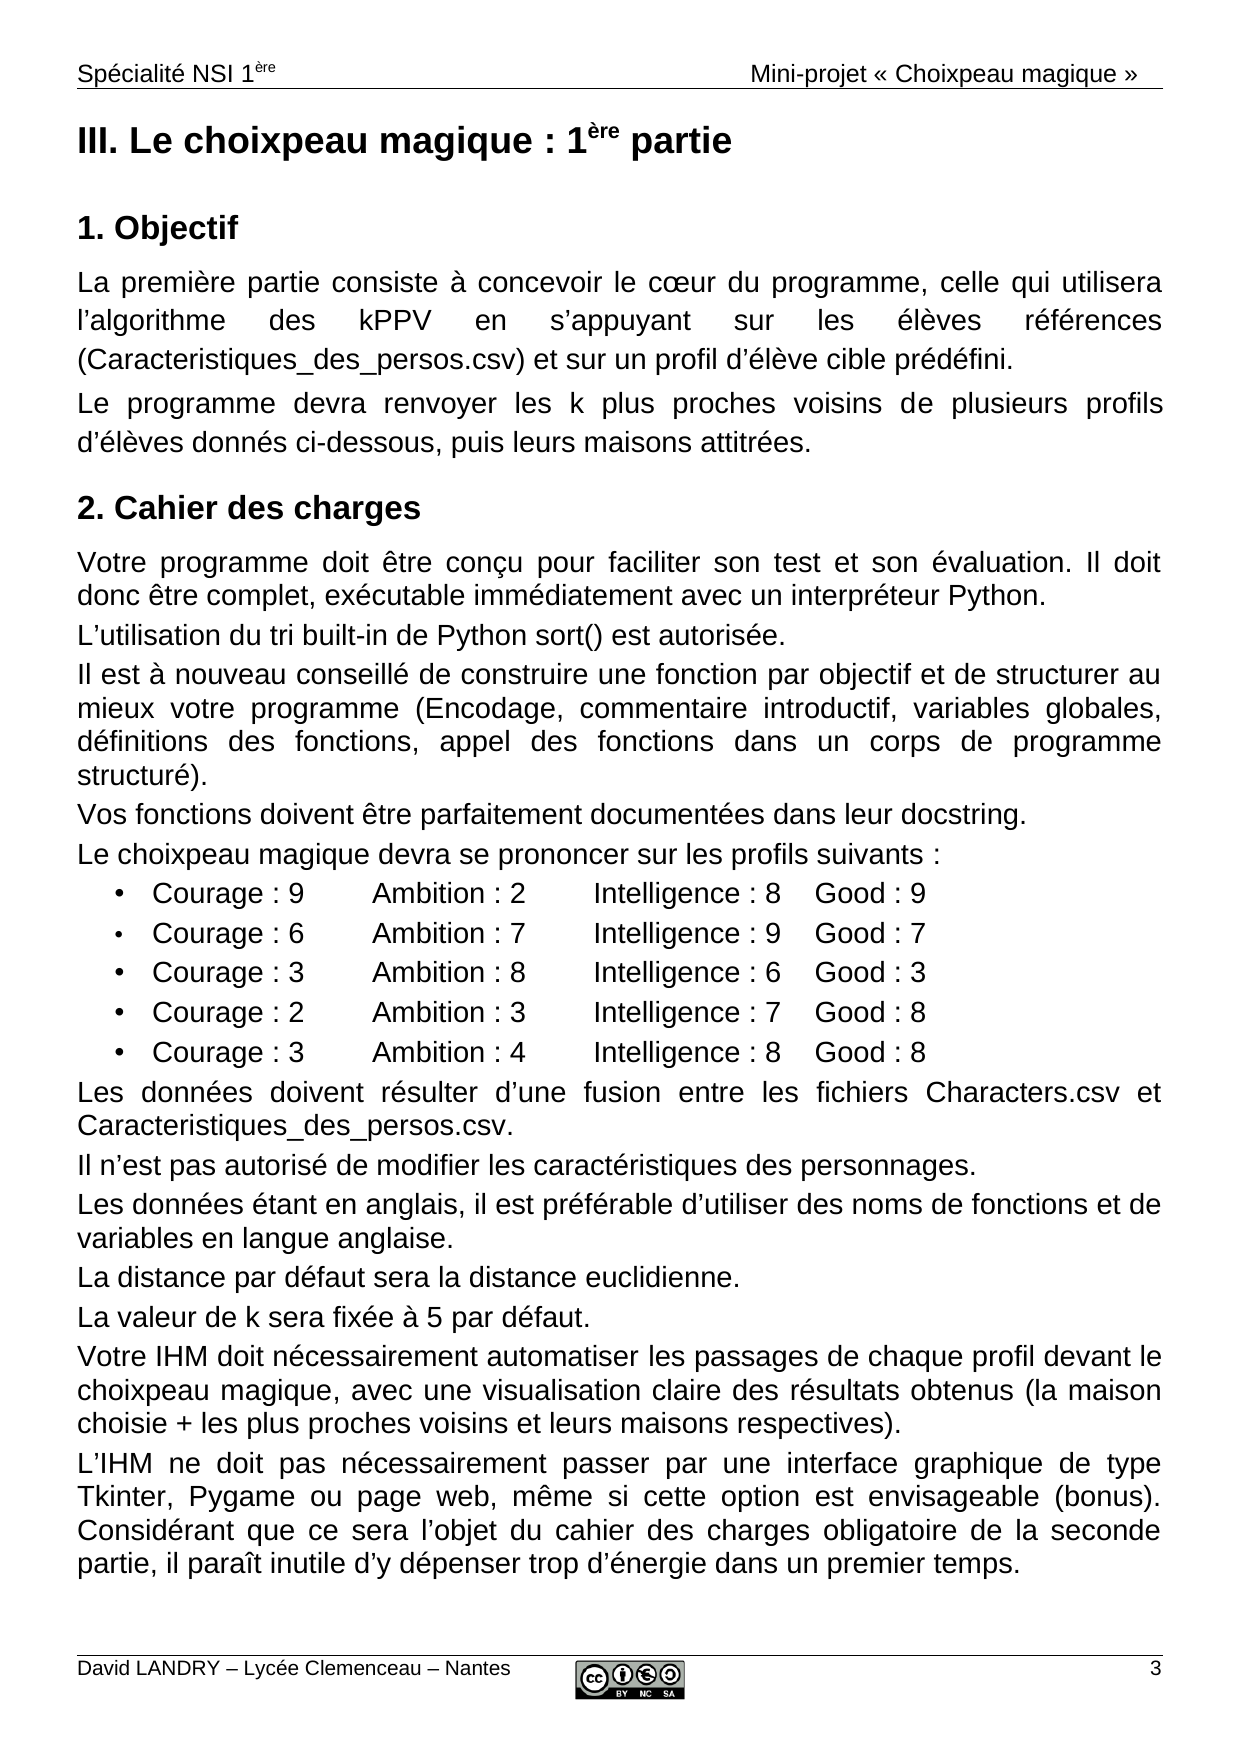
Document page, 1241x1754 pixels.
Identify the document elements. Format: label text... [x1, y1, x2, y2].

text Il est à nouveau conseillé de construire une fonction par objectif et de structurer au mieux votre programme (Encodage, commentaire introductif, variables globales, définitions des fonctions, appel des fonctions dans un corps de programme structuré). [77, 657, 1163, 791]
text La valeur de k sera fixée à 5 par défaut. [77, 1299, 1163, 1333]
text La distance par défaut sera la distance euclidienne. [77, 1260, 1163, 1294]
text Le choixpeau magique devra se prononcer sur les profils suivants : [77, 837, 1163, 870]
list Courage : 6 Ambition : 7 Intelligence : 9 Good : 7 [114, 916, 1163, 949]
subtitle Le choixpeau magique : 1ère partie [77, 118, 1163, 161]
text La première partie consiste à concevoir le cœur du programme, celle qui utilisera l’algorithme des kPPV en s’appuyant sur les élèves références (Caracteristiques_des_persos.csv) et sur un profil d’élève cible prédéfini. [77, 264, 1163, 375]
text L’IHM ne doit pas nécessairement passer par une interface graphique de type Tkinter, Pygame ou page web, même si cette option est envisageable (bonus). Considérant que ce sera l’objet du cahier des charges obligatoire de la seconde partie, il paraît inutile d’y dépenser trop d’énergie dans un premier temps. [77, 1446, 1163, 1580]
subtitle Cahier des charges [77, 488, 1163, 526]
text Les données étant en anglais, il est préférable d’utiliser des noms de fonctions et de variables en langue anglaise. [77, 1187, 1163, 1254]
subtitle Objectif [77, 208, 1163, 246]
text Vos fonctions doivent être parfaitement documentées dans leur docstring. [77, 797, 1163, 831]
text L’utilisation du tri built-in de Python sort() est autorisée. [77, 618, 1163, 651]
list Courage : 9 Ambition : 2 Intelligence : 8 Good : 9 [114, 876, 1163, 910]
list Courage : 3 Ambition : 4 Intelligence : 8 Good : 8 [114, 1035, 1163, 1069]
text Votre programme doit être conçu pour faciliter son test et son évaluation. Il doit donc être complet, exécutable immédiatement avec un interpréteur Python. [77, 545, 1163, 612]
list Courage : 3 Ambition : 8 Intelligence : 6 Good : 3 [114, 956, 1163, 989]
text Le programme devra renvoyer les k plus proches voisins de plusieurs profils d’élèves donnés ci-dessous, puis leurs maisons attitrées. [77, 386, 1163, 458]
picture [574, 1659, 685, 1700]
list Courage : 2 Ambition : 3 Intelligence : 7 Good : 8 [114, 995, 1163, 1029]
text Votre IHM doit nécessairement automatiser les passages de chaque profil devant le choixpeau magique, avec une visualisation claire des résultats obtenus (la maison choisie + les plus proches voisins et leurs maisons respectives). [77, 1339, 1163, 1440]
text Il n’est pas autorisé de modifier les caractéristiques des personnages. [77, 1148, 1163, 1181]
text Les données doivent résulter d’une fusion entre les fichiers Characters.csv et Caracteristiques_des_persos.csv. [77, 1074, 1163, 1142]
